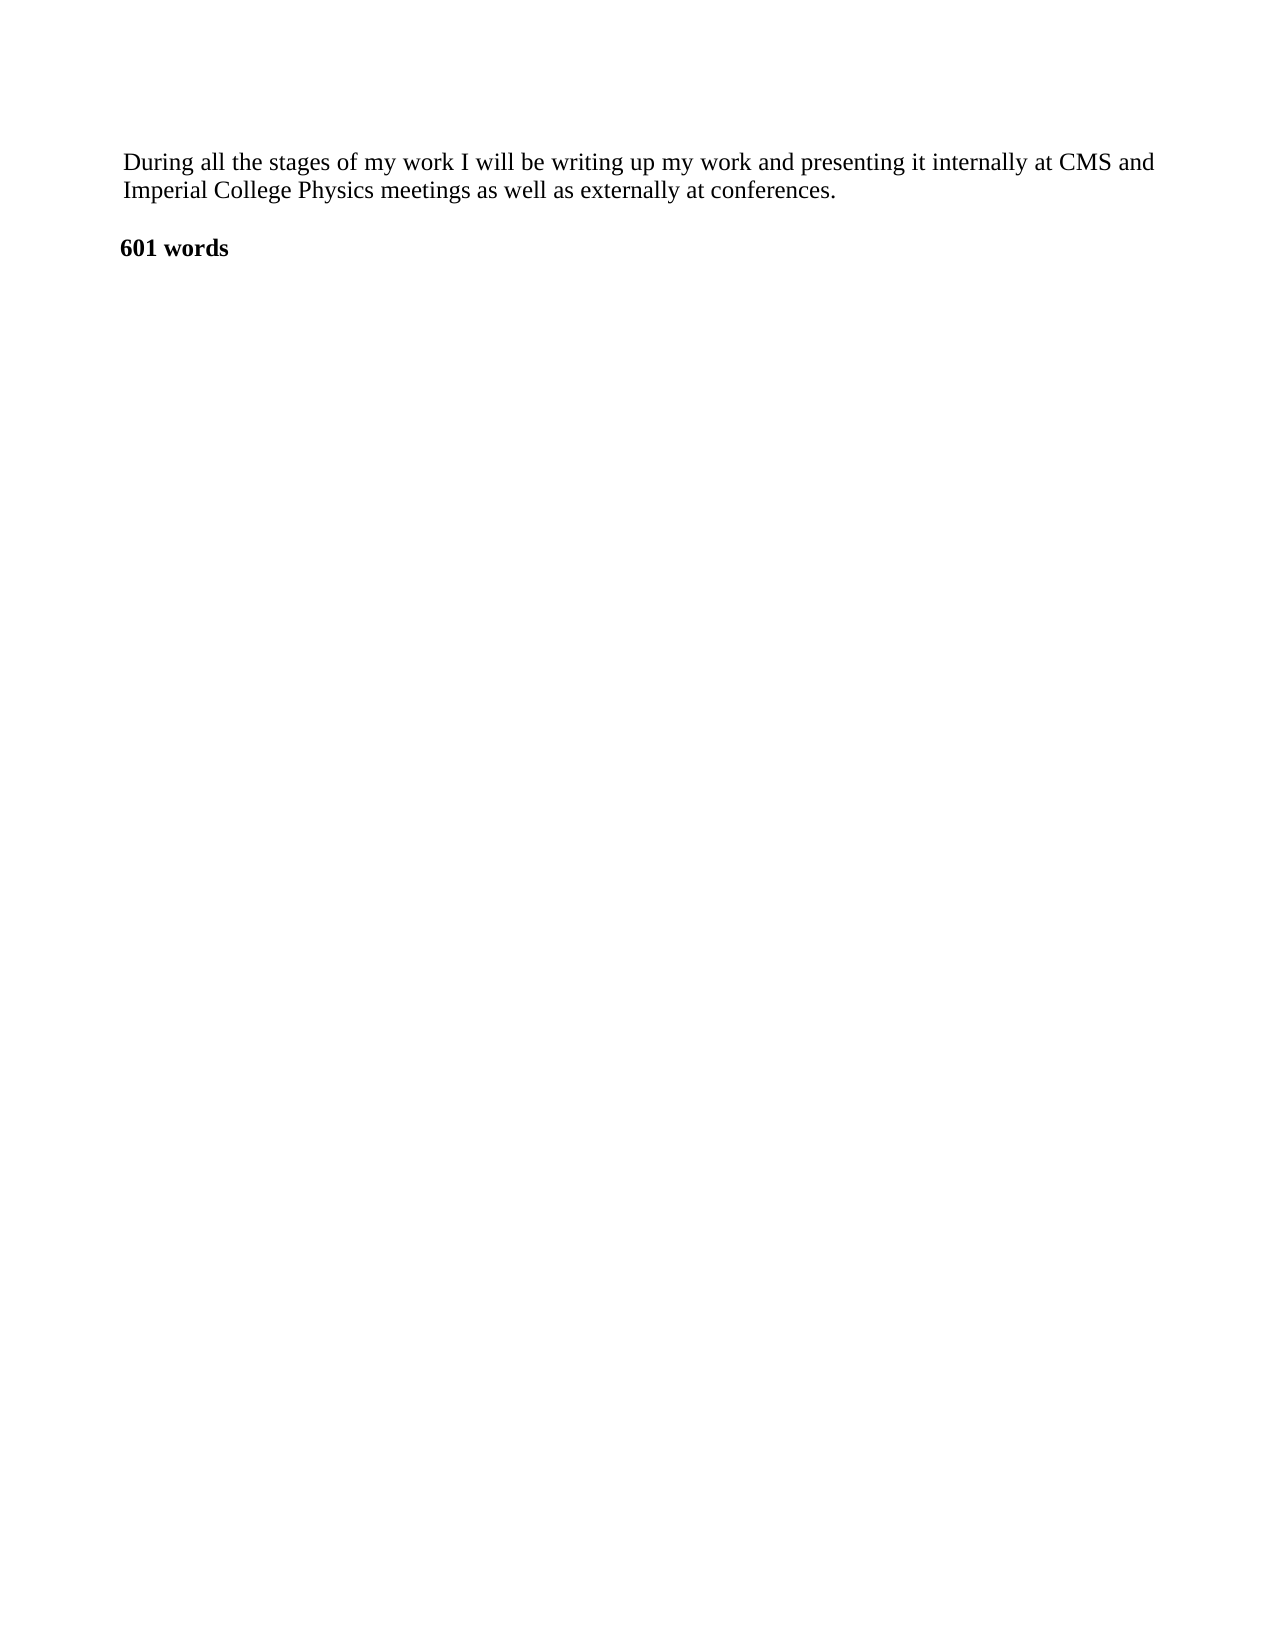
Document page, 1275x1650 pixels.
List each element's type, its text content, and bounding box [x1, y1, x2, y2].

list During all the stages of my work I will be writing up my work and presenting it internally at CMS and Imperial College Physics meetings as well as externally at conferences. [120, 147, 1157, 204]
text 601 words [120, 233, 1157, 262]
